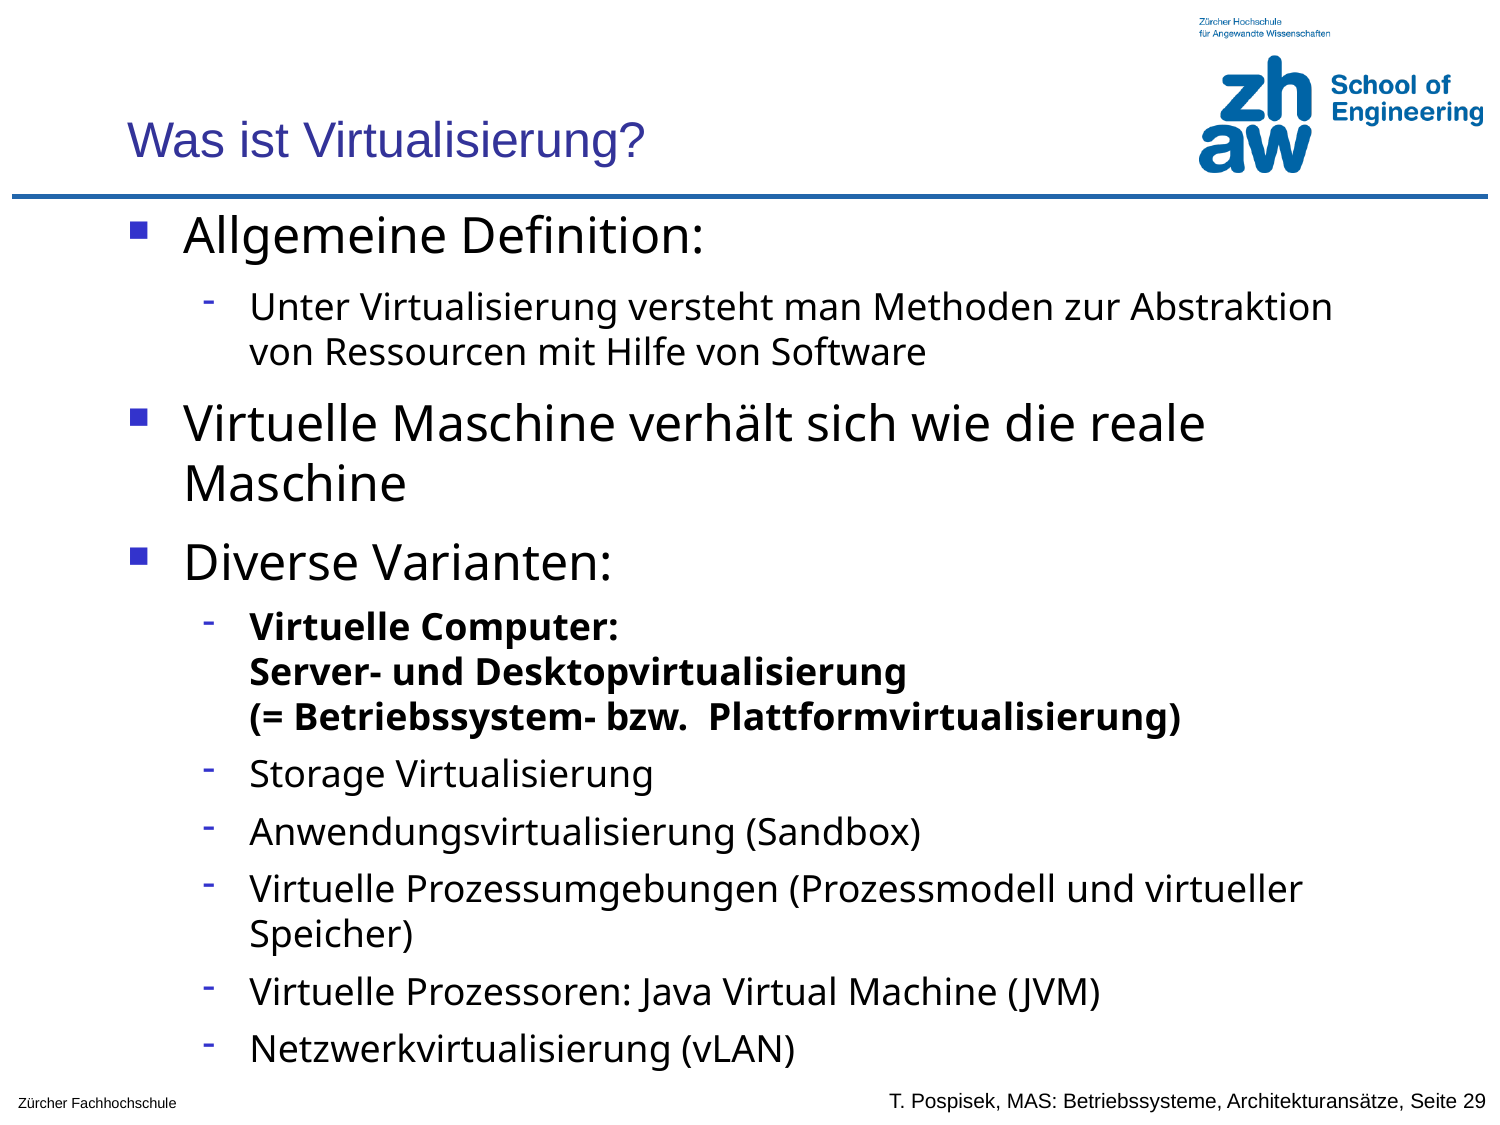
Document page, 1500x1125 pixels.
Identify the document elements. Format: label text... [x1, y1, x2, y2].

list Allgemeine Definition: Unter Virtualisierung versteht man Methoden zur Abstraktion von Ressourcen mit Hilfe von Software Virtuelle Maschine verhält sich wie die reale Maschine Diverse Varianten: Virtuelle Computer: Server- und Desktopvirtualisierung (= Betriebssystem- bzw. Plattformvirtualisierung) Storage Virtualisierung Anwendungsvirtualisierung (Sandbox) Virtuelle Prozessumgebungen (Prozessmodell und virtueller Speicher) Virtuelle Prozessoren: Java Virtual Machine (JVM) Netzwerkvirtualisierung (vLAN) [112, 196, 1376, 1007]
title Was ist Virtualisierung? [112, 50, 1391, 175]
picture [1199, 18, 1483, 173]
